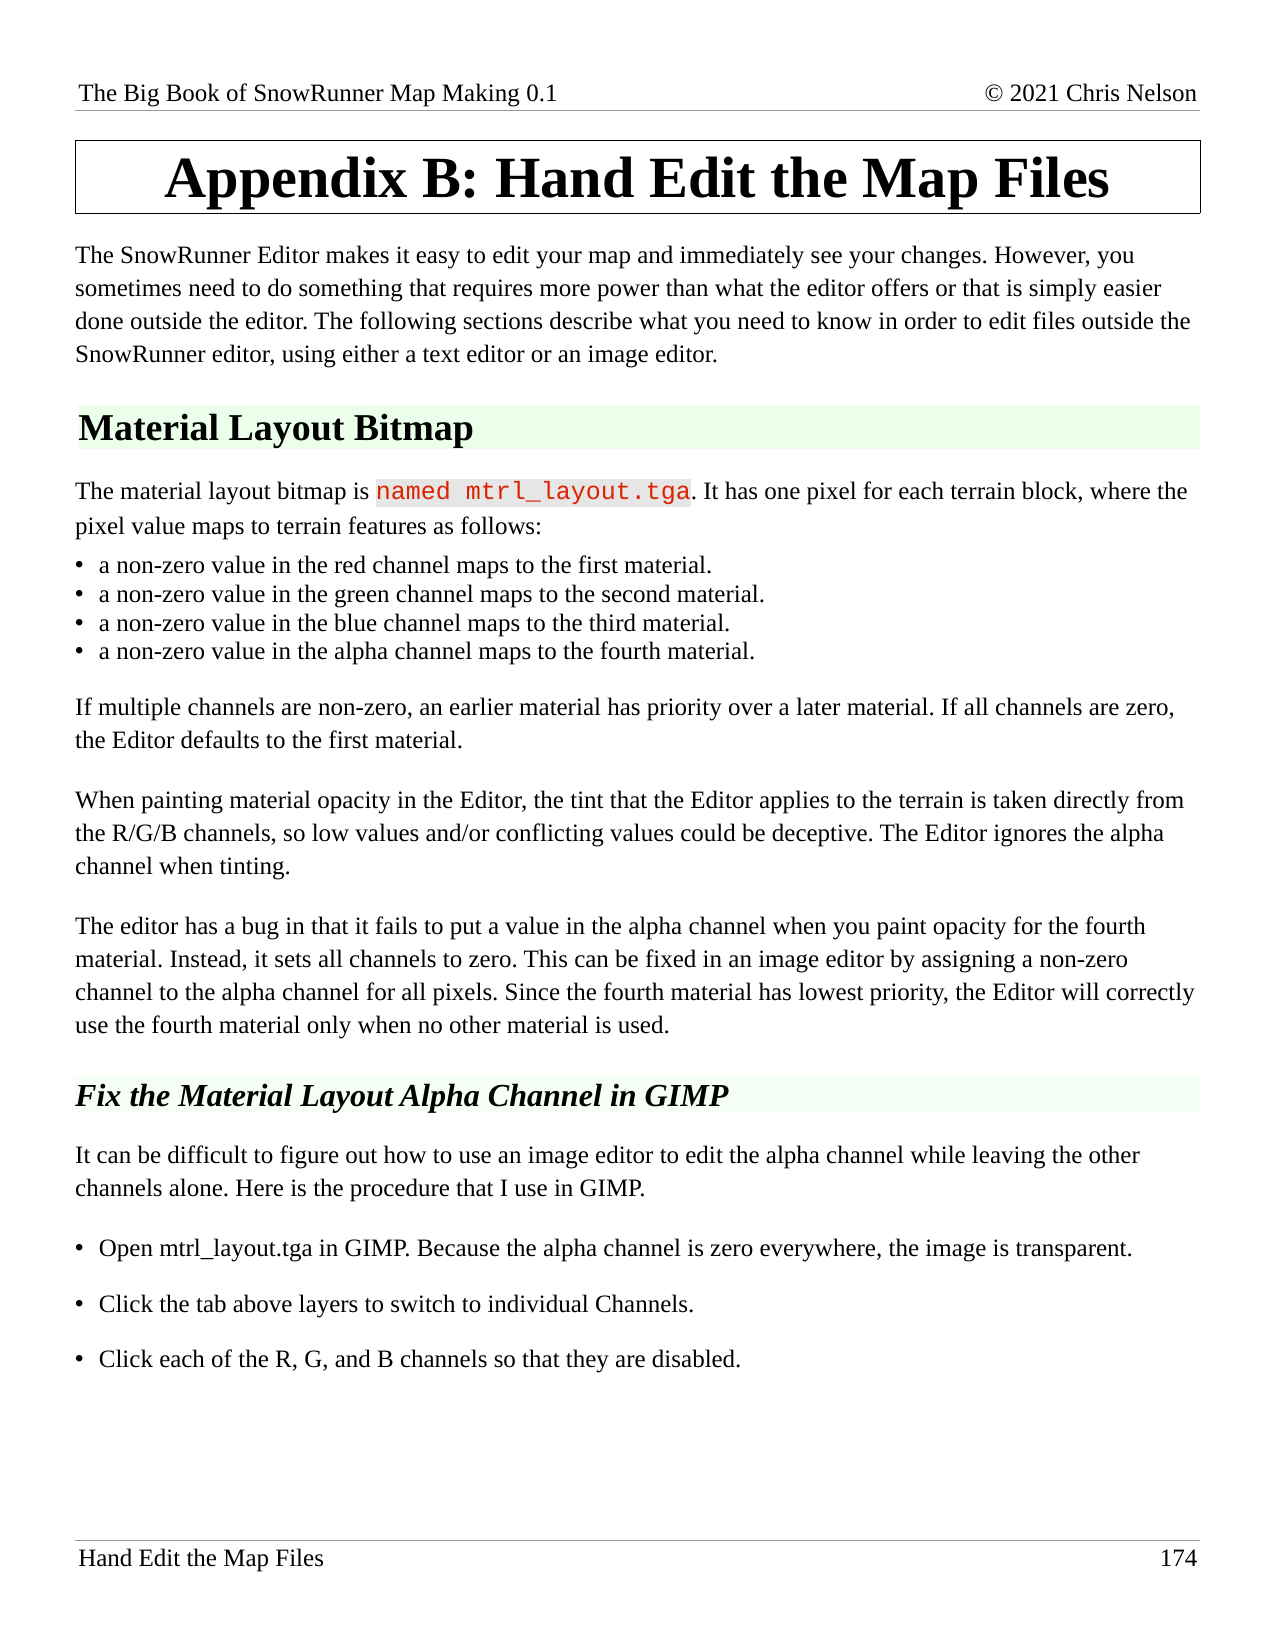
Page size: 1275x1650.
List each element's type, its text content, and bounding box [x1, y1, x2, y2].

subtitle The material layout bitmap is named mtrl_layout.tga. It has one pixel for each terrain block, where the pixel value maps to terrain features as follows: [75, 476, 1200, 540]
subtitle Fix the Material Layout Alpha Channel in GIMP [75, 1076, 1200, 1113]
list Open mtrl_layout.tga in GIMP. Because the alpha channel is zero everywhere, the image is transparent. [75, 1233, 1200, 1262]
list Click each of the R, G, and B channels so that they are disabled. [75, 1344, 1200, 1373]
list a non-zero value in the blue channel maps to the third material. [75, 608, 1200, 636]
text The editor has a bug in that it fails to put a value in the alpha channel when you paint opacity for the fourth material. Instead, it sets all channels to zero. This can be fixed in an image editor by assigning a non-zero channel to the alpha channel for all pixels. Since the fourth material has lowest priority, the Editor will correctly use the fourth material only when no other material is used. [75, 911, 1200, 1039]
text If multiple channels are non-zero, an earlier material has priority over a later material. If all channels are zero, the Editor defaults to the first material. [75, 692, 1200, 754]
text When painting material opacity in the Editor, the tint that the Editor applies to the terrain is taken directly from the R/G/B channels, so low values and/or conflicting values could be deceptive. The Editor ignores the alpha channel when tinting. [75, 785, 1200, 880]
list a non-zero value in the red channel maps to the first material. [75, 550, 1200, 579]
list Click the tab above layers to switch to individual Channels. [75, 1289, 1200, 1318]
text The SnowRunner Editor makes it easy to edit your map and immediately see your changes. However, you sometimes need to do something that requires more power than what the editor offers or that is simply easier done outside the editor. The following sections describe what you need to know in order to edit files outside the SnowRunner editor, using either a text editor or an image editor. [75, 240, 1200, 368]
list a non-zero value in the alpha channel maps to the fourth material. [75, 636, 1200, 665]
subtitle Hand Edit the Map Files [76, 141, 1200, 213]
subtitle Material Layout Bitmap [78, 405, 1200, 449]
list a non-zero value in the green channel maps to the second material. [75, 579, 1200, 608]
text It can be difficult to figure out how to use an image editor to edit the alpha channel while leaving the other channels alone. Here is the procedure that I use in GIMP. [75, 1140, 1200, 1202]
